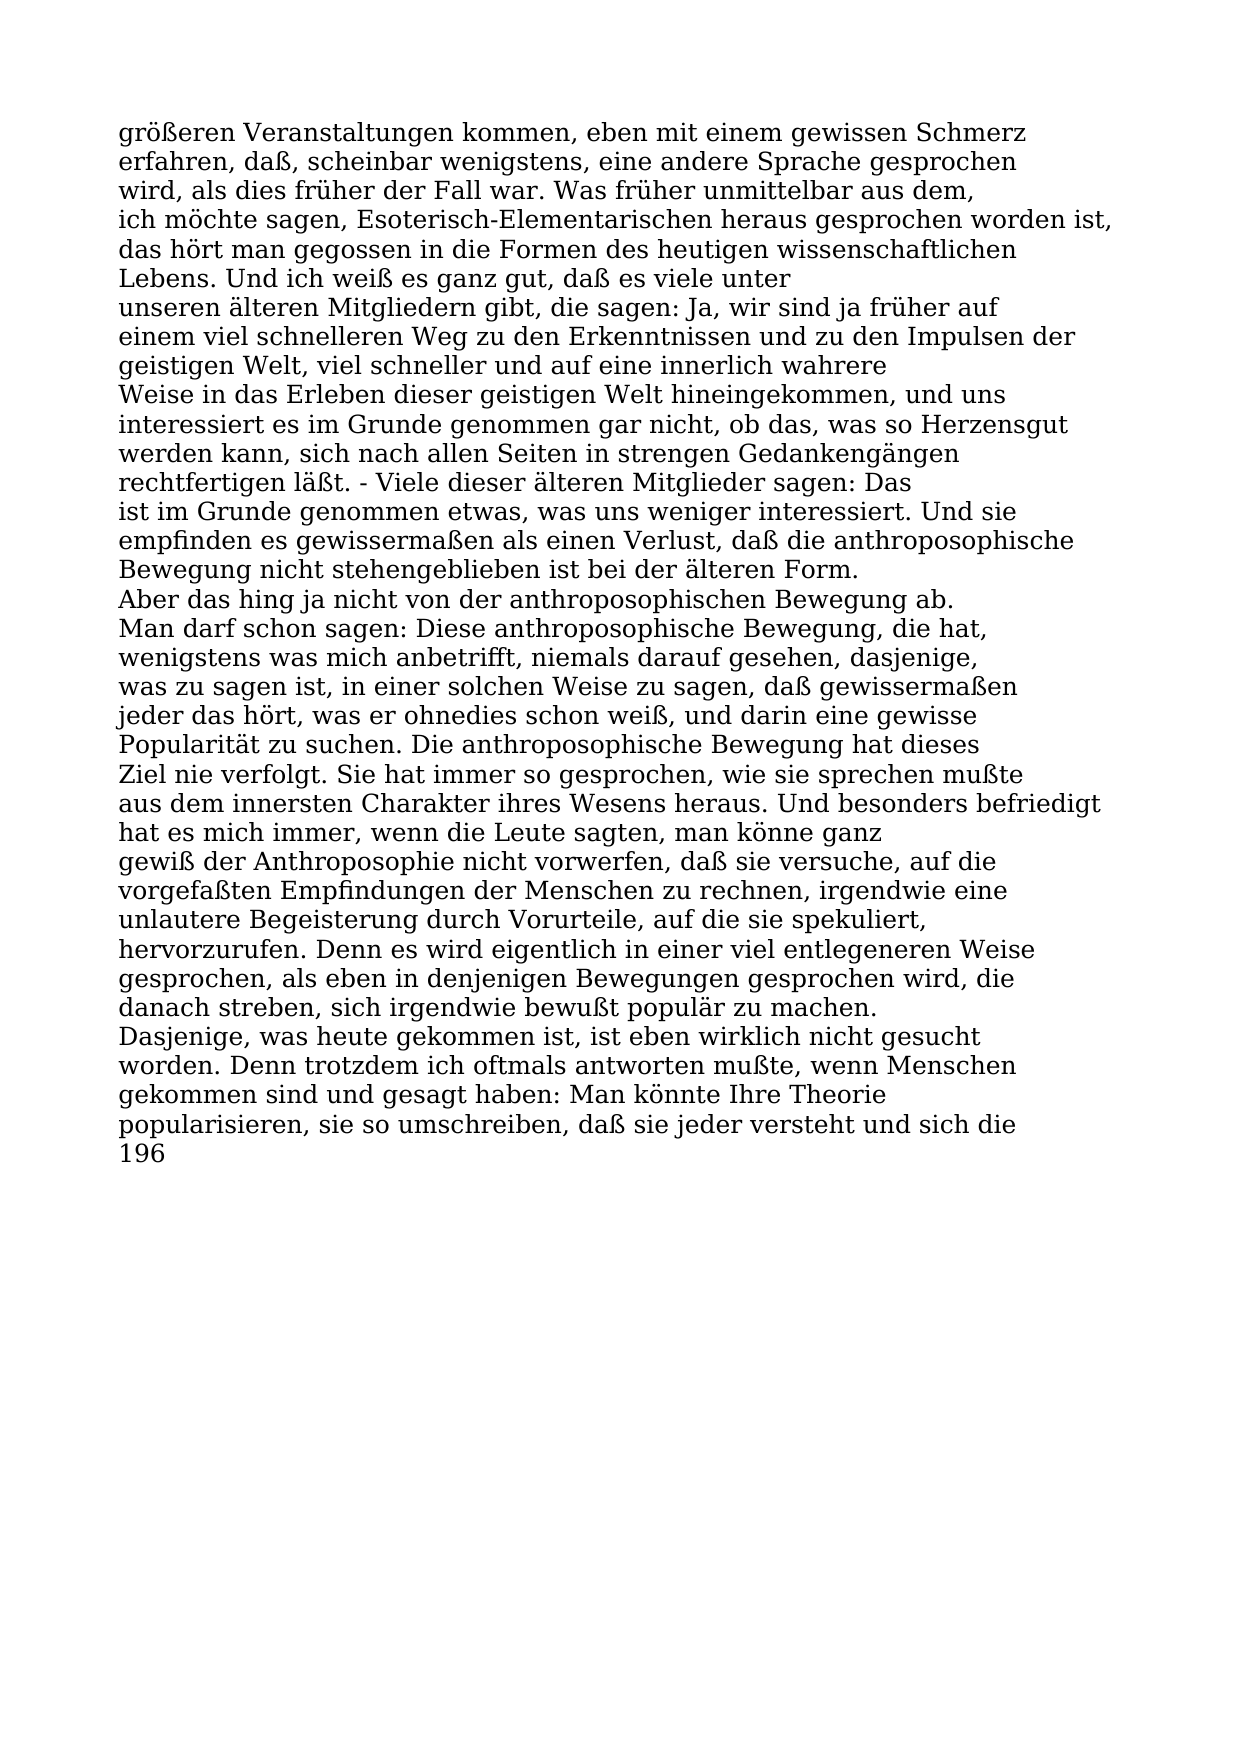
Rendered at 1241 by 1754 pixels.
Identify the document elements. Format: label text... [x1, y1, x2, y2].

text Weise in das Erleben dieser geistigen Welt hineingekommen, und uns [118, 381, 1122, 410]
text Ziel nie verfolgt. Sie hat immer so gesprochen, wie sie sprechen mußte [118, 760, 1122, 789]
text Popularität zu suchen. Die anthroposophische Bewegung hat dieses [118, 731, 1122, 760]
text gewiß der Anthroposophie nicht vorwerfen, daß sie versuche, auf die [118, 847, 1122, 876]
text jeder das hört, was er ohnedies schon weiß, und darin eine gewisse [118, 701, 1122, 731]
text ist im Grunde genommen etwas, was uns weniger interessiert. Und sie [118, 497, 1122, 526]
text unseren älteren Mitgliedern gibt, die sagen: Ja, wir sind ja früher auf [118, 293, 1122, 322]
text danach streben, sich irgendwie bewußt populär zu machen. [118, 993, 1122, 1022]
text worden. Denn trotzdem ich oftmals antworten mußte, wenn Menschen gekommen sind und gesagt haben: Man könnte Ihre Theorie [118, 1051, 1122, 1110]
text 196 [118, 1139, 1122, 1168]
text größeren Veranstaltungen kommen, eben mit einem gewissen Schmerz [118, 118, 1122, 147]
text was zu sagen ist, in einer solchen Weise zu sagen, daß gewissermaßen [118, 672, 1122, 701]
text Aber das hing ja nicht von der anthroposophischen Bewegung ab. [118, 585, 1122, 614]
text vorgefaßten Empfindungen der Menschen zu rechnen, irgendwie eine [118, 876, 1122, 906]
text ich möchte sagen, Esoterisch-Elementarischen heraus gesprochen worden ist, das hört man gegossen in die Formen des heutigen wissenschaftlichen Lebens. Und ich weiß es ganz gut, daß es viele unter [118, 206, 1122, 293]
text einem viel schnelleren Weg zu den Erkenntnissen und zu den Impulsen der geistigen Welt, viel schneller und auf eine innerlich wahrere [118, 322, 1122, 381]
text Dasjenige, was heute gekommen ist, ist eben wirklich nicht gesucht [118, 1022, 1122, 1051]
text aus dem innersten Charakter ihres Wesens heraus. Und besonders befriedigt hat es mich immer, wenn die Leute sagten, man könne ganz [118, 789, 1122, 847]
text popularisieren, sie so umschreiben, daß sie jeder versteht und sich die [118, 1110, 1122, 1139]
text wenigstens was mich anbetrifft, niemals darauf gesehen, dasjenige, [118, 643, 1122, 672]
text interessiert es im Grunde genommen gar nicht, ob das, was so Herzensgut werden kann, sich nach allen Seiten in strengen Gedankengängen rechtfertigen läßt. - Viele dieser älteren Mitglieder sagen: Das [118, 410, 1122, 497]
text gesprochen, als eben in denjenigen Bewegungen gesprochen wird, die [118, 964, 1122, 993]
text erfahren, daß, scheinbar wenigstens, eine andere Sprache gesprochen [118, 147, 1122, 176]
text unlautere Begeisterung durch Vorurteile, auf die sie spekuliert, hervorzurufen. Denn es wird eigentlich in einer viel entlegeneren Weise [118, 906, 1122, 964]
text empfinden es gewissermaßen als einen Verlust, daß die anthroposophische Bewegung nicht stehengeblieben ist bei der älteren Form. [118, 526, 1122, 585]
text wird, als dies früher der Fall war. Was früher unmittelbar aus dem, [118, 176, 1122, 206]
text Man darf schon sagen: Diese anthroposophische Bewegung, die hat, [118, 614, 1122, 643]
